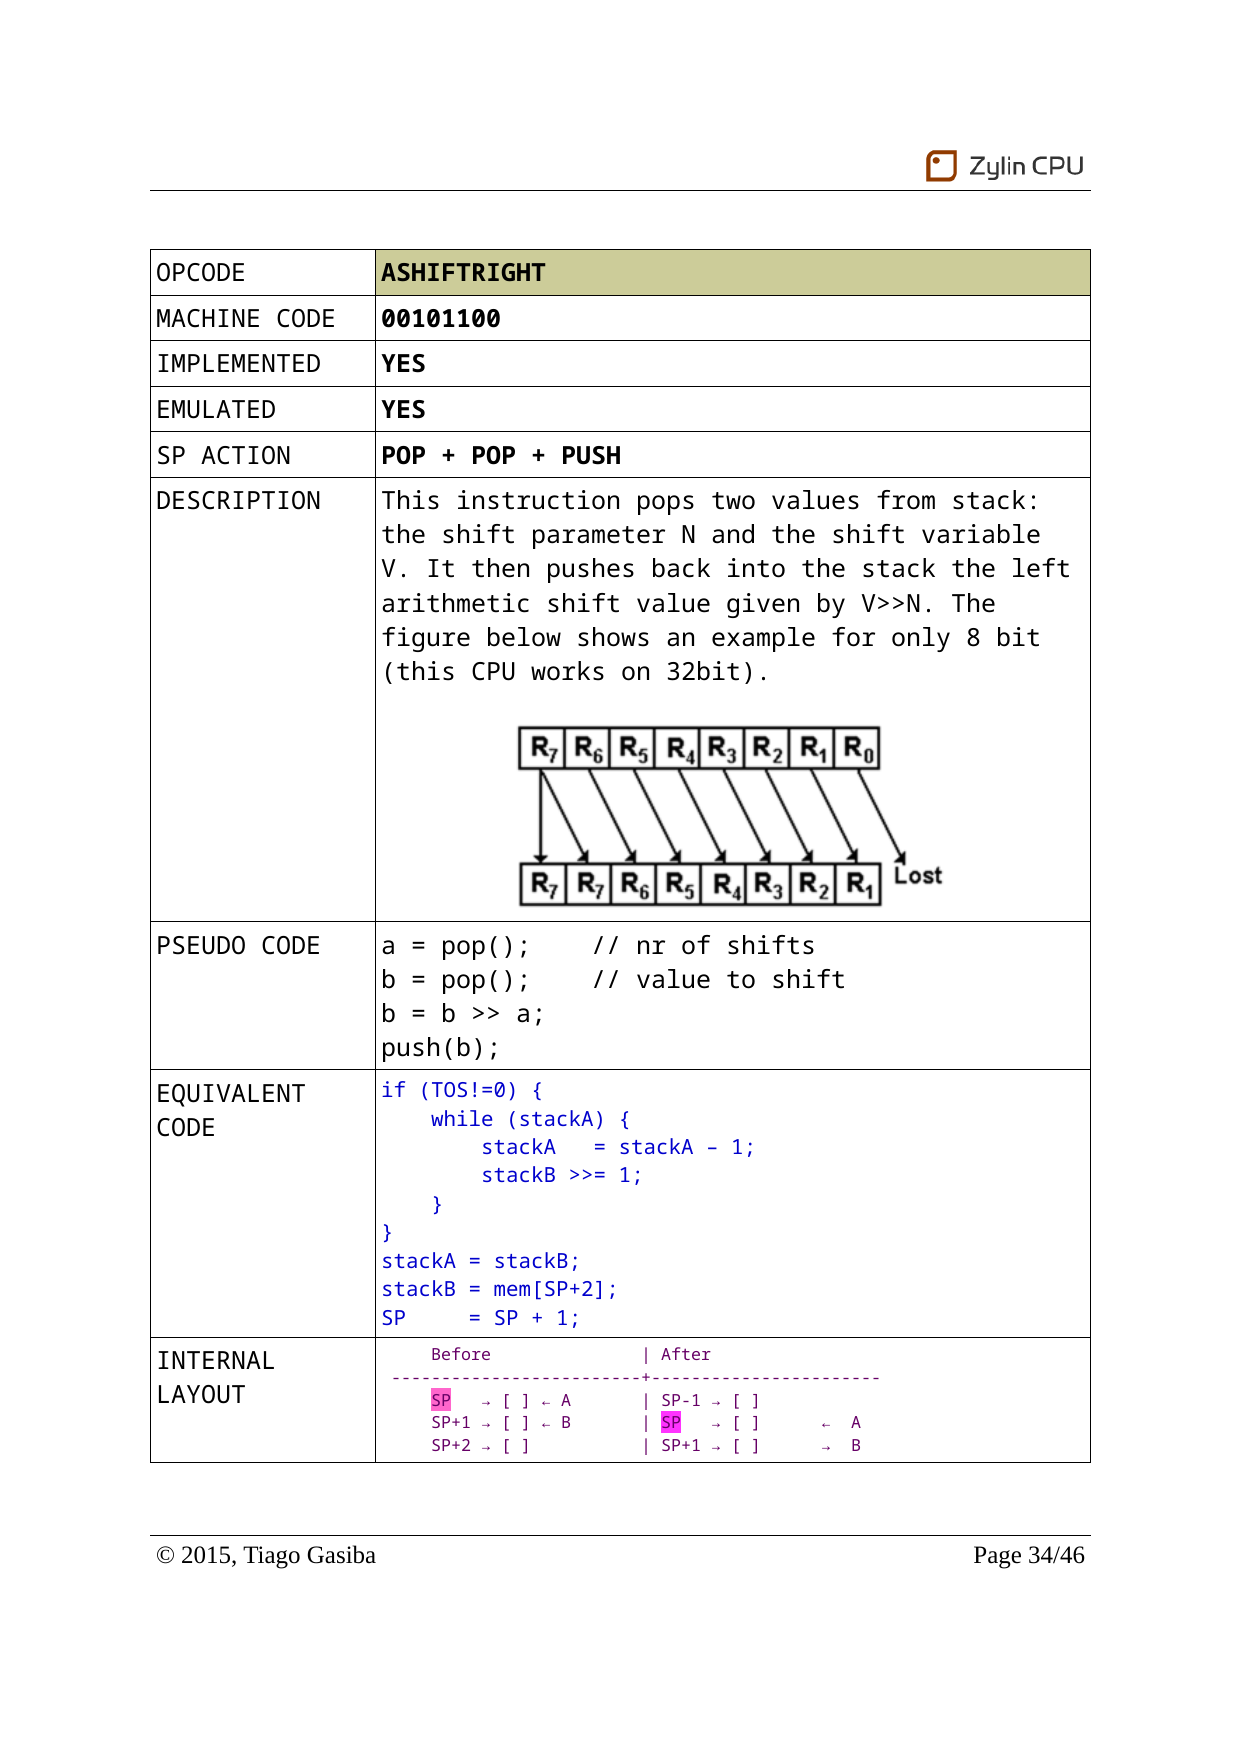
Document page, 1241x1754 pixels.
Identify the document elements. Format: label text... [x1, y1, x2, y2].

table_cell PSEUDO CODE [151, 922, 375, 1069]
table_cell Before | After -------------------------+----------------------- SP → [ ] ← A | SP-1 → [ ] SP+1 → [ ] ← B | SP → [ ] ← A SP+2 → [ ] | SP+1 → [ ] → B [376, 1338, 1090, 1462]
table_cell INTERNAL LAYOUT [151, 1338, 375, 1462]
table_cell EQUIVALENT CODE [151, 1070, 375, 1337]
table_cell This instruction pops two values from stack: the shift parameter N and the shift variable V. It then pushes back into the stack the left arithmetic shift value given by V>>N. The figure below shows an example for only 8 bit (this CPU works on 32bit). [376, 478, 1090, 921]
table_cell YES [376, 387, 1090, 431]
table_header OPCODE [151, 250, 375, 295]
table_cell EMULATED [151, 387, 375, 431]
table_cell 00101100 [376, 296, 1090, 340]
picture [510, 721, 955, 916]
picture [922, 148, 1151, 185]
table_cell if (TOS!=0) { while (stackA) { stackA = stackA – 1; stackB >>= 1; } } stackA = stackB; stackB = mem[SP+2]; SP = SP + 1; [376, 1070, 1090, 1337]
table_cell YES [376, 341, 1090, 386]
table_cell SP ACTION [151, 432, 375, 477]
table_cell IMPLEMENTED [151, 341, 375, 386]
table_cell MACHINE CODE [151, 296, 375, 340]
table_cell POP + POP + PUSH [376, 432, 1090, 477]
table_cell DESCRIPTION [151, 478, 375, 921]
table_cell a = pop(); // nr of shifts b = pop(); // value to shift b = b >> a; push(b); [376, 922, 1090, 1069]
table_header ASHIFTRIGHT [376, 250, 1090, 295]
